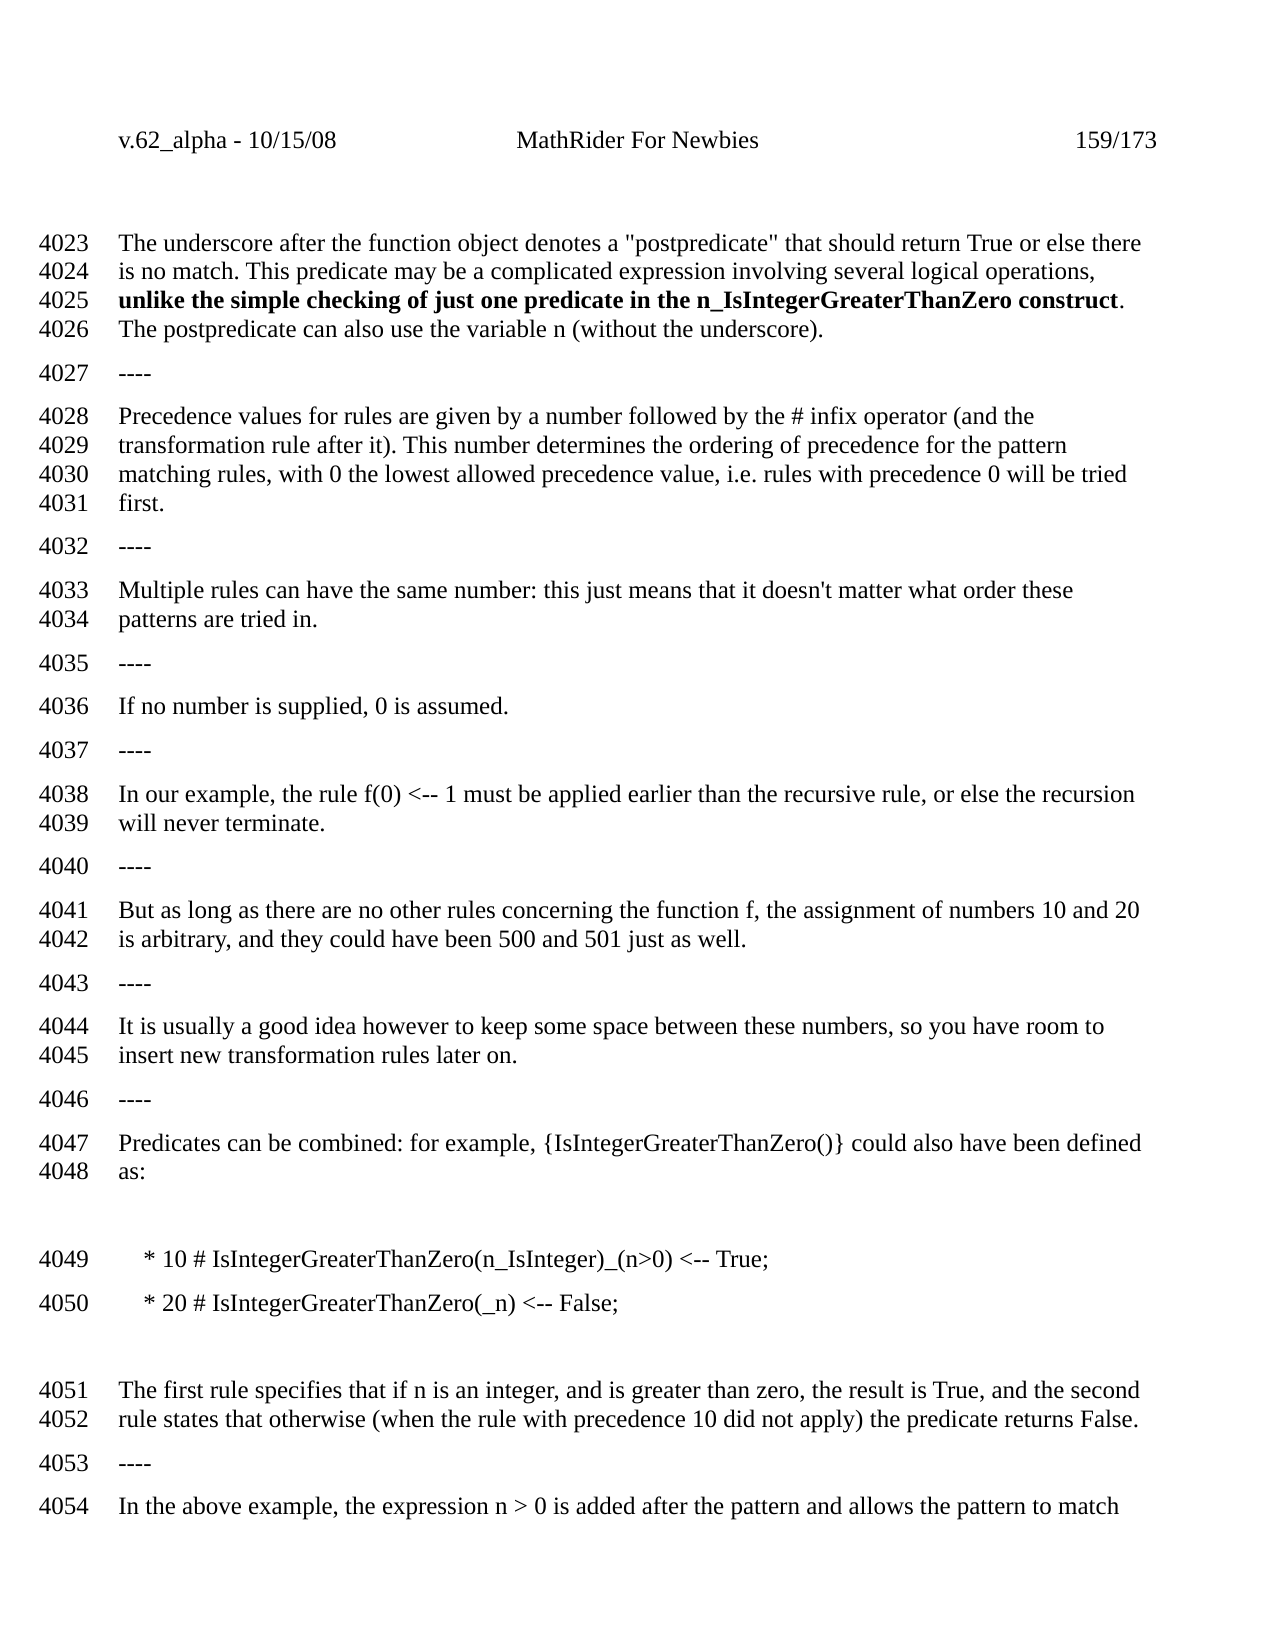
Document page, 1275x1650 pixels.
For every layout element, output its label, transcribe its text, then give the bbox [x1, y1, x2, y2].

text The first rule specifies that if n is an integer, and is greater than zero, the result is True, and the second rule states that otherwise (when the rule with precedence 10 did not apply) the predicate returns False. [118, 1375, 1157, 1433]
text ---- [118, 648, 1157, 676]
text But as long as there are no other rules concerning the function f, the assignment of numbers 10 and 20 is arbitrary, and they could have been 500 and 501 just as well. [118, 895, 1157, 953]
text In the above example, the expression n > 0 is added after the pattern and allows the pattern to match [118, 1491, 1157, 1520]
text It is usually a good idea however to keep some space between these numbers, so you have room to insert new transformation rules later on. [118, 1011, 1157, 1069]
text ---- [118, 735, 1157, 764]
text In our example, the rule f(0) <-- 1 must be applied earlier than the recursive rule, or else the recursion will never terminate. [118, 779, 1157, 836]
text * 10 # IsIntegerGreaterThanZero(n_IsInteger)_(n>0) <-- True; [118, 1244, 1157, 1273]
text ---- [118, 531, 1157, 560]
text If no number is supplied, 0 is assumed. [118, 691, 1157, 720]
text Precedence values for rules are given by a number followed by the # infix operator (and the transformation rule after it). This number determines the ordering of precedence for the pattern matching rules, with 0 the lowest allowed precedence value, i.e. rules with precedence 0 will be tried first. [118, 401, 1157, 516]
text ---- [118, 968, 1157, 996]
text Predicates can be combined: for example, {IsIntegerGreaterThanZero()} could also have been defined as: [118, 1128, 1157, 1185]
text Multiple rules can have the same number: this just means that it doesn't matter what order these patterns are tried in. [118, 575, 1157, 633]
text ---- [118, 358, 1157, 386]
text ---- [118, 851, 1157, 880]
text ---- [118, 1084, 1157, 1113]
text * 20 # IsIntegerGreaterThanZero(_n) <-- False; [118, 1288, 1157, 1316]
text ---- [118, 1448, 1157, 1476]
text The underscore after the function object denotes a "postpredicate" that should return True or else there is no match. This predicate may be a complicated expression involving several logical operations, unlike the simple checking of just one predicate in the n_IsIntegerGreaterThanZero construct. The postpredicate can also use the variable n (without the underscore). [118, 228, 1157, 343]
